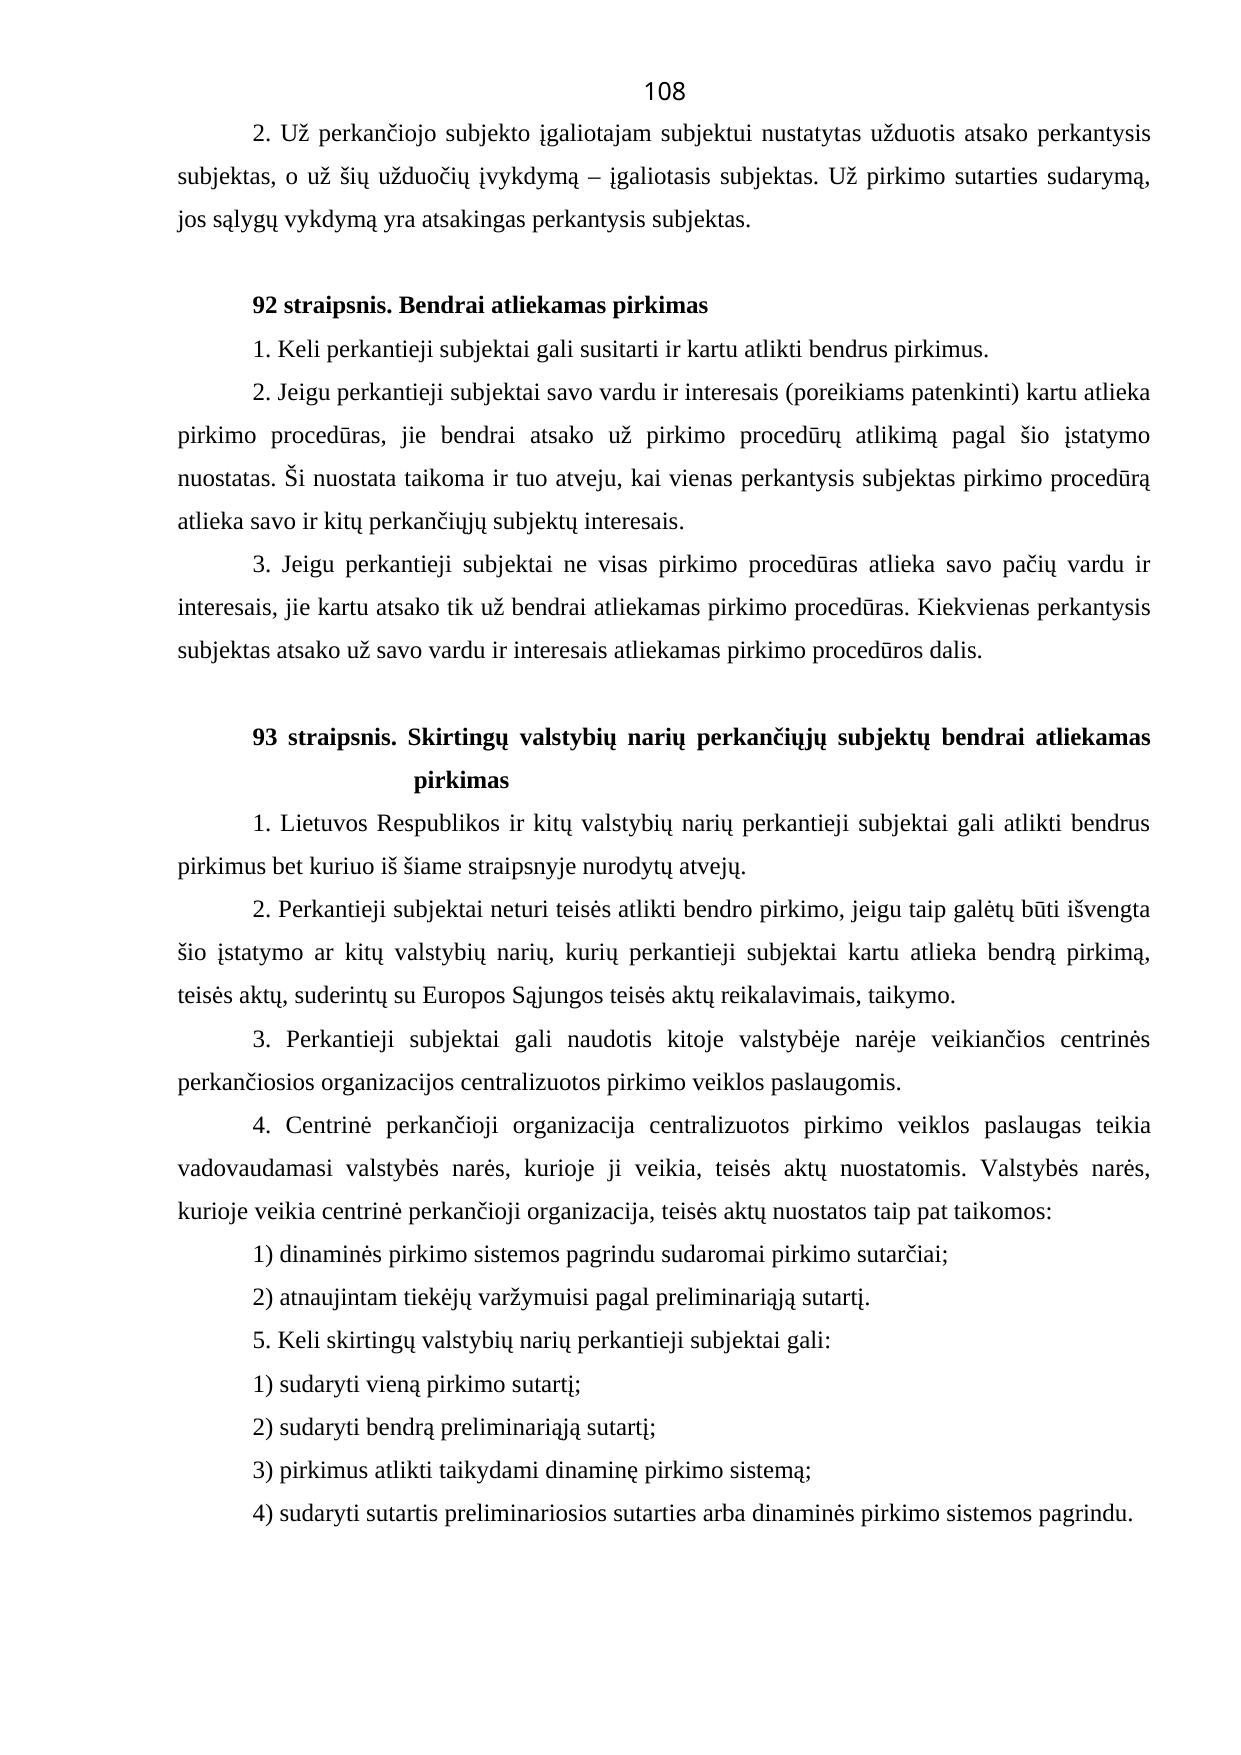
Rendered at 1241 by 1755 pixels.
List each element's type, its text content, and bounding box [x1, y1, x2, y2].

subtitle 2) sudaryti bendrą preliminariąją sutartį; [177, 1412, 1152, 1441]
subtitle 2. Jeigu perkantieji subjektai savo vardu ir interesais (poreikiams patenkinti) kartu atlieka pirkimo procedūras, jie bendrai atsako už pirkimo procedūrų atlikimą pagal šio įstatymo nuostatas. Ši nuostata taikoma ir tuo atveju, kai vienas perkantysis subjektas pirkimo procedūrą atlieka savo ir kitų perkančiųjų subjektų interesais. [177, 377, 1152, 535]
subtitle 3. Perkantieji subjektai gali naudotis kitoje valstybėje narėje veikiančios centrinės perkančiosios organizacijos centralizuotos pirkimo veiklos paslaugomis. [177, 1024, 1152, 1096]
subtitle 1. Lietuvos Respublikos ir kitų valstybių narių perkantieji subjektai gali atlikti bendrus pirkimus bet kuriuo iš šiame straipsnyje nurodytų atvejų. [177, 808, 1152, 880]
text 92 straipsnis. Bendrai atliekamas pirkimas [177, 291, 1152, 319]
text 93 straipsnis. Skirtingų valstybių narių perkančiųjų subjektų bendrai atliekamas pirkimas [252, 722, 1152, 794]
subtitle 4. Centrinė perkančioji organizacija centralizuotos pirkimo veiklos paslaugas teikia vadovaudamasi valstybės narės, kurioje ji veikia, teisės aktų nuostatomis. Valstybės narės, kurioje veikia centrinė perkančioji organizacija, teisės aktų nuostatos taip pat taikomos: [177, 1110, 1152, 1225]
subtitle 1. Keli perkantieji subjektai gali susitarti ir kartu atlikti bendrus pirkimus. [177, 334, 1152, 362]
subtitle 4) sudaryti sutartis preliminariosios sutarties arba dinaminės pirkimo sistemos pagrindu. [177, 1498, 1152, 1527]
subtitle 2. Perkantieji subjektai neturi teisės atlikti bendro pirkimo, jeigu taip galėtų būti išvengta šio įstatymo ar kitų valstybių narių, kurių perkantieji subjektai kartu atlieka bendrą pirkimą, teisės aktų, suderintų su Europos Sąjungos teisės aktų reikalavimais, taikymo. [177, 894, 1152, 1009]
subtitle 1) sudaryti vieną pirkimo sutartį; [177, 1369, 1152, 1397]
subtitle 5. Keli skirtingų valstybių narių perkantieji subjektai gali: [177, 1326, 1152, 1354]
text 3. Jeigu perkantieji subjektai ne visas pirkimo procedūras atlieka savo pačių vardu ir interesais, jie kartu atsako tik už bendrai atliekamas pirkimo procedūras. Kiekvienas perkantysis subjektas atsako už savo vardu ir interesais atliekamas pirkimo procedūros dalis. [177, 549, 1152, 664]
subtitle 2) atnaujintam tiekėjų varžymuisi pagal preliminariąją sutartį. [177, 1282, 1152, 1311]
text 2. Už perkančiojo subjekto įgaliotajam subjektui nustatytas užduotis atsako perkantysis subjektas, o už šių užduočių įvykdymą – įgaliotasis subjektas. Už pirkimo sutarties sudarymą, jos sąlygų vykdymą yra atsakingas perkantysis subjektas. [177, 118, 1152, 233]
subtitle 3) pirkimus atlikti taikydami dinaminę pirkimo sistemą; [177, 1455, 1152, 1484]
subtitle 1) dinaminės pirkimo sistemos pagrindu sudaromai pirkimo sutarčiai; [177, 1239, 1152, 1268]
